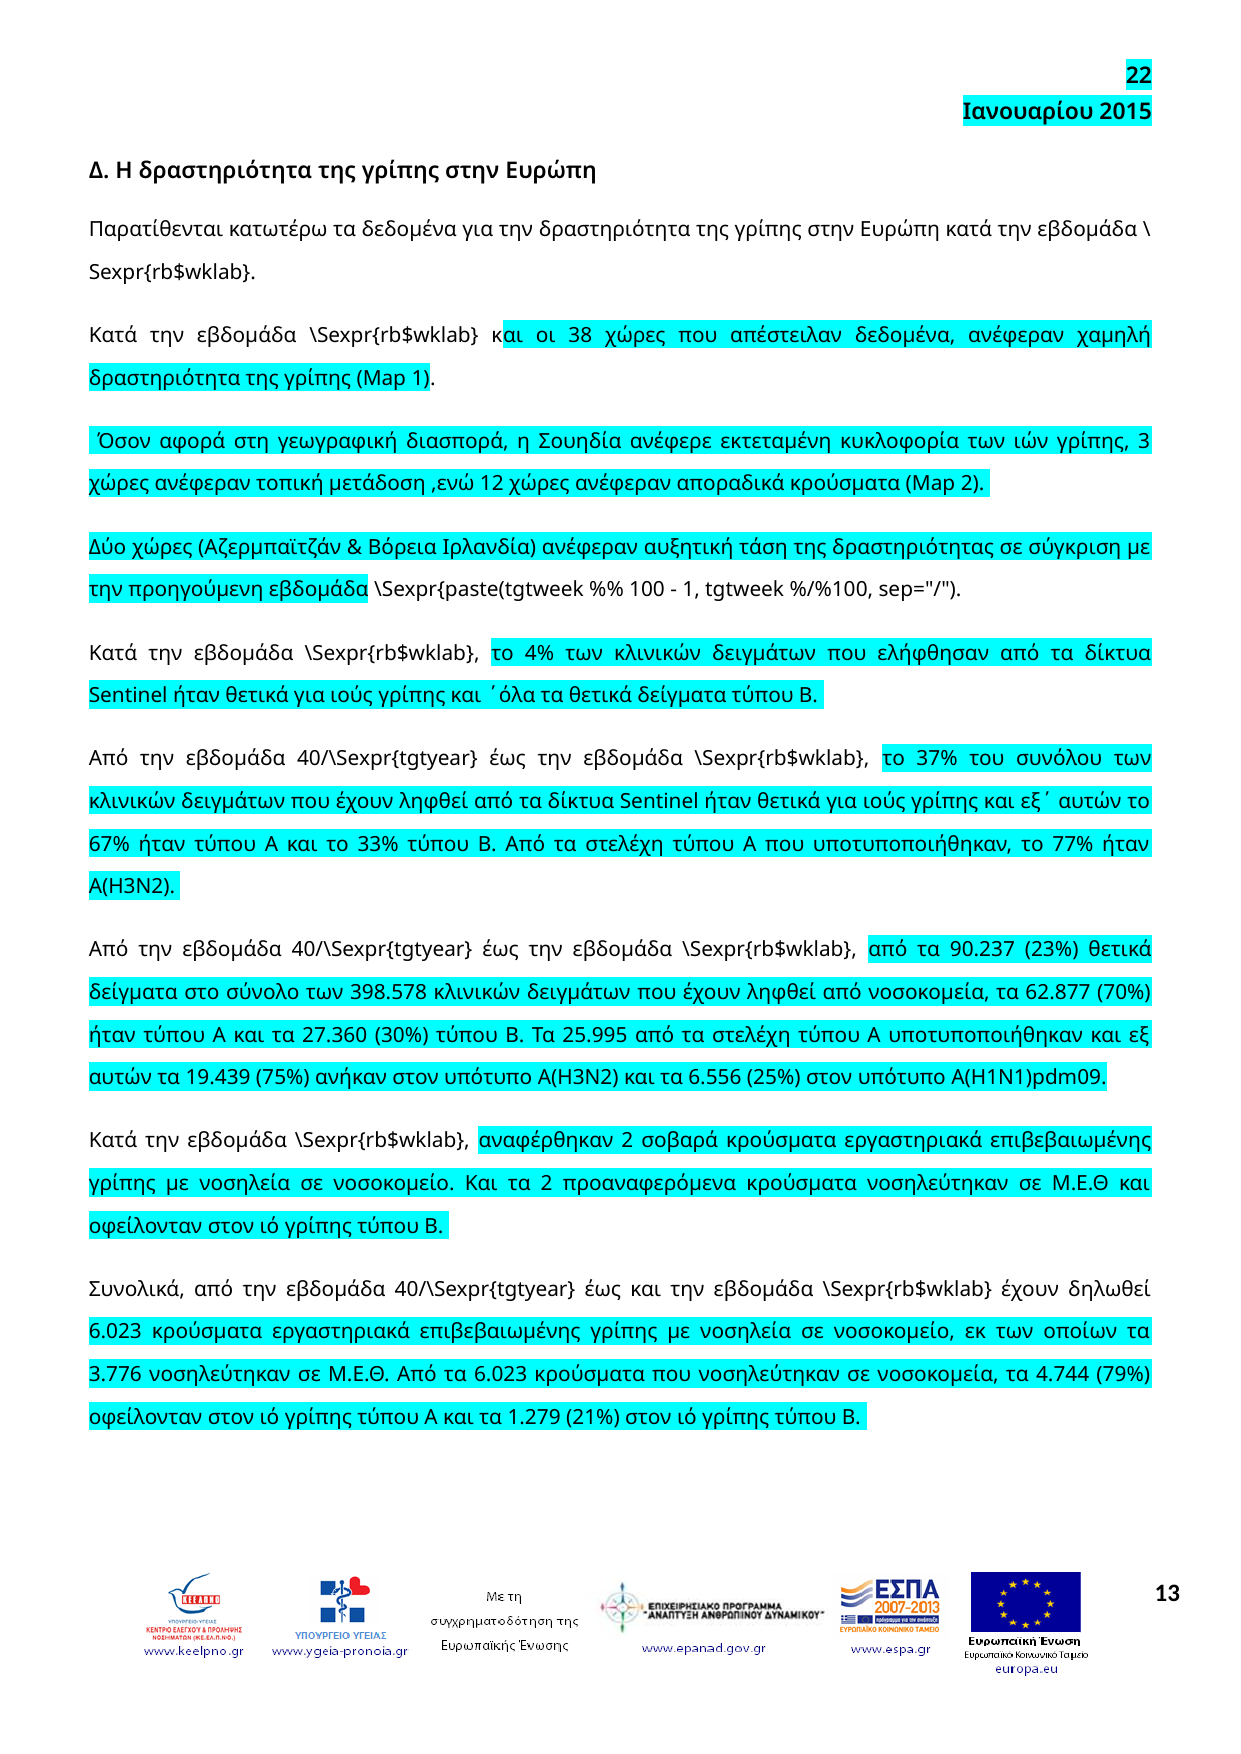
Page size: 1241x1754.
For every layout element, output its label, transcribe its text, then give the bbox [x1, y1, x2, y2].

text Κατά την εβδομάδα \Sexpr{rb$wklab}, το 4% των κλινικών δειγμάτων που ελήφθησαν από τα δίκτυα Sentinel ήταν θετικά για ιούς γρίπης και ΄όλα τα θετικά δείγματα τύπου Β. [88, 638, 1152, 709]
text Από την εβδομάδα 40/\Sexpr{tgtyear} έως την εβδομάδα \Sexpr{rb$wklab}, από τα 90.237 (23%) θετικά δείγματα στο σύνολο των 398.578 κλινικών δειγμάτων που έχουν ληφθεί από νοσοκομεία, τα 62.877 (70%) ήταν τύπου Α και τα 27.360 (30%) τύπου Β. Τα 25.995 από τα στελέχη τύπου Α υποτυποποιήθηκαν και εξ αυτών τα 19.439 (75%) ανήκαν στον υπότυπο A(H3N2) και τα 6.556 (25%) στον υπότυπο A(H1N1)pdm09. [88, 934, 1152, 1091]
text Παρατίθενται κατωτέρω τα δεδομένα για την δραστηριότητα της γρίπης στην Ευρώπη κατά την εβδομάδα \Sexpr{rb$wklab}. [88, 214, 1152, 285]
text Όσον αφορά στη γεωγραφική διασπορά, η Σουηδία ανέφερε εκτεταμένη κυκλοφορία των ιών γρίπης, 3 χώρες ανέφεραν τοπική μετάδοση ,ενώ 12 χώρες ανέφεραν αποραδικά κρούσματα (Map 2). [88, 426, 1152, 497]
subtitle Δ. Η δραστηριότητα της γρίπης στην Ευρώπη [88, 153, 1152, 185]
text Συνολικά, από την εβδομάδα 40/\Sexpr{tgtyear} έως και την εβδομάδα \Sexpr{rb$wklab} έχουν δηλωθεί 6.023 κρούσματα εργαστηριακά επιβεβαιωμένης γρίπης με νοσηλεία σε νοσοκομείο, εκ των οποίων τα 3.776 νοσηλεύτηκαν σε Μ.Ε.Θ. Από τα 6.023 κρούσματα που νοσηλεύτηκαν σε νοσοκομεία, τα 4.744 (79%) οφείλονταν στον ιό γρίπης τύπου Α και τα 1.279 (21%) στον ιό γρίπης τύπου Β. [88, 1274, 1152, 1430]
text Δύο χώρες (Αζερμπαϊτζάν & Βόρεια Ιρλανδία) ανέφεραν αυξητική τάση της δραστηριότητας σε σύγκριση με την προηγούμενη εβδομάδα \Sexpr{paste(tgtweek %% 100 - 1, tgtweek %/%100, sep="/"). [88, 532, 1152, 603]
picture [137, 1564, 1103, 1681]
text Κατά την εβδομάδα \Sexpr{rb$wklab}, αναφέρθηκαν 2 σοβαρά κρούσματα εργαστηριακά επιβεβαιωμένης γρίπης με νοσηλεία σε νοσοκομείο. Και τα 2 προαναφερόμενα κρούσματα νοσηλεύτηκαν σε Μ.Ε.Θ και οφείλονταν στον ιό γρίπης τύπου Β. [88, 1126, 1152, 1239]
text Από την εβδομάδα 40/\Sexpr{tgtyear} έως την εβδομάδα \Sexpr{rb$wklab}, το 37% του συνόλου των κλινικών δειγμάτων που έχουν ληφθεί από τα δίκτυα Sentinel ήταν θετικά για ιούς γρίπης και εξ΄ αυτών το 67% ήταν τύπου Α και το 33% τύπου Β. Από τα στελέχη τύπου Α που υποτυποποιήθηκαν, το 77% ήταν Α(Η3Ν2). [88, 743, 1152, 900]
text Κατά την εβδομάδα \Sexpr{rb$wklab} και οι 38 χώρες που απέστειλαν δεδομένα, ανέφεραν χαμηλή δραστηριότητα της γρίπης (Map 1). [88, 320, 1152, 391]
